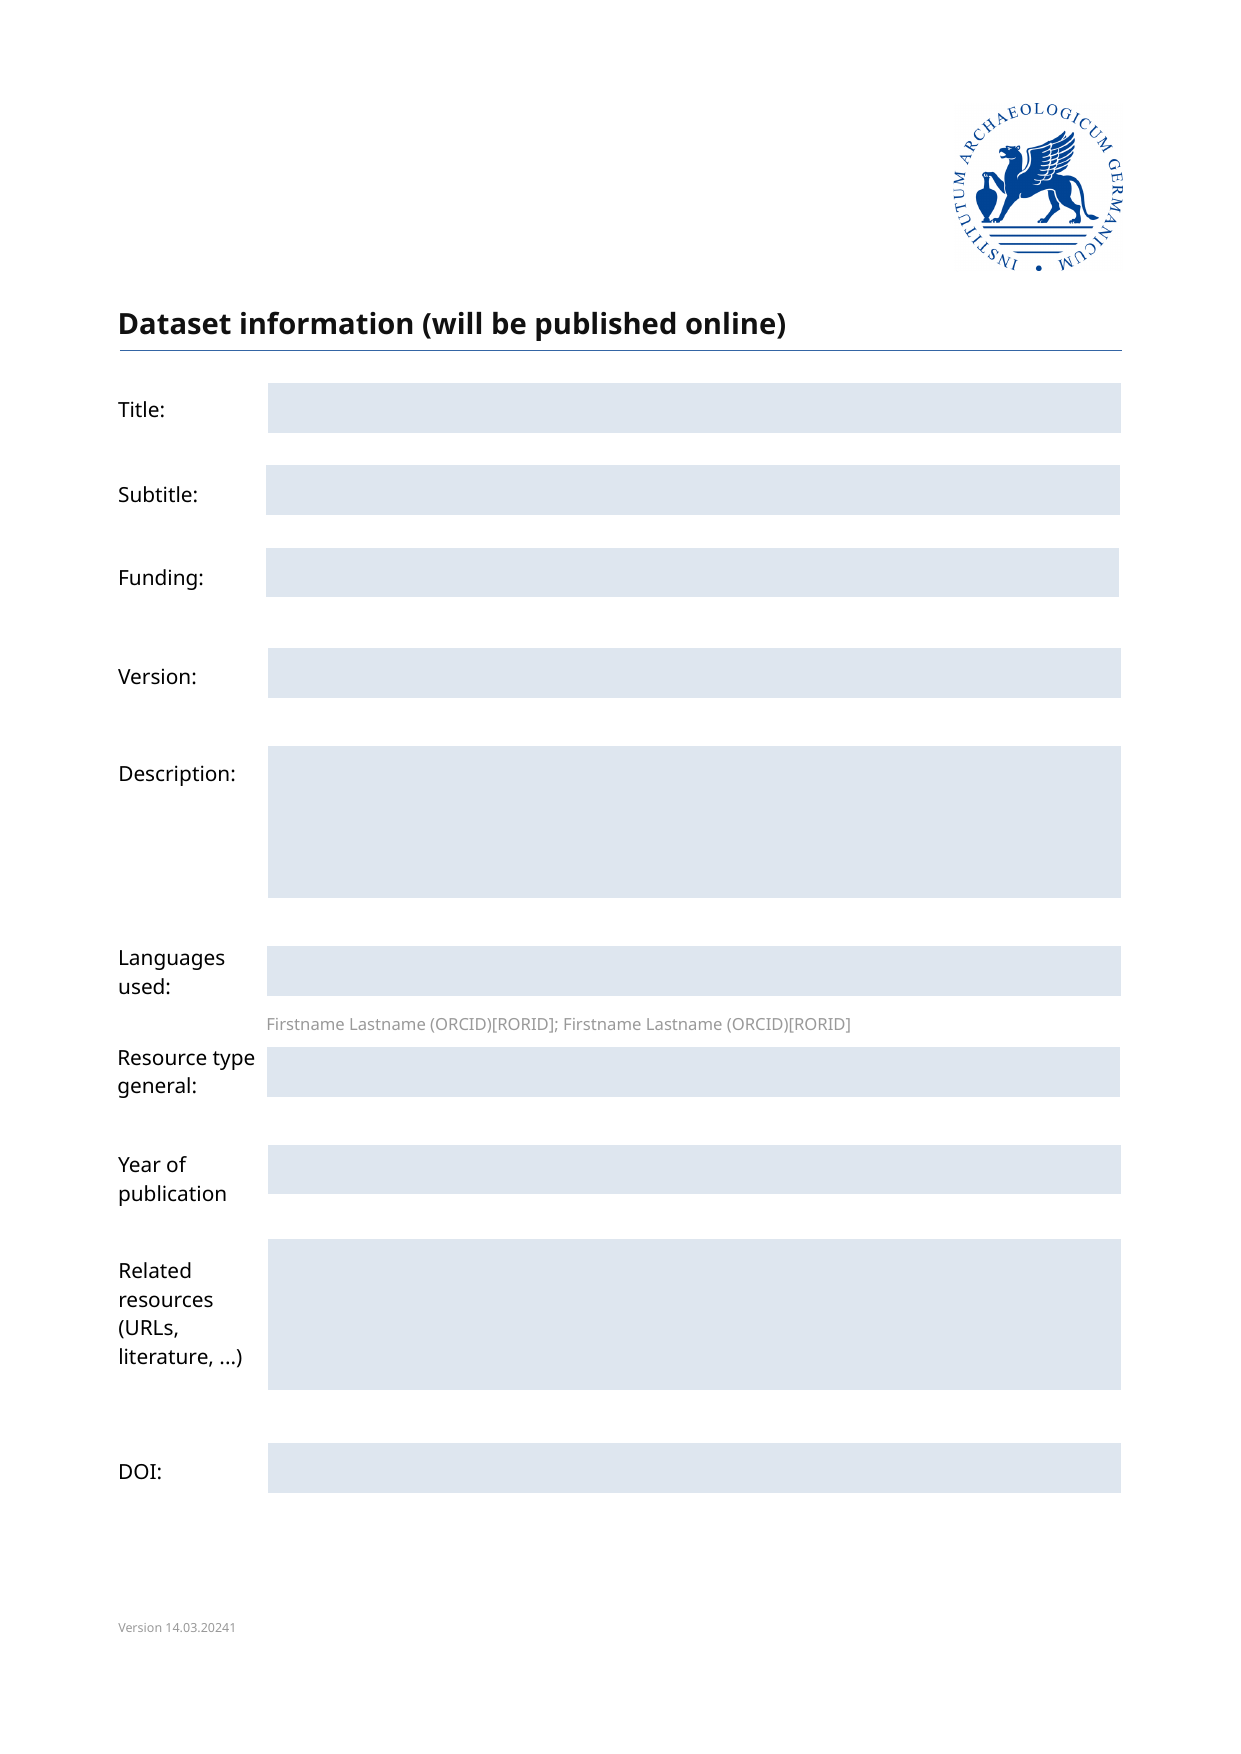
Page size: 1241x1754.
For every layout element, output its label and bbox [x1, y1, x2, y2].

picture [953, 103, 1123, 271]
